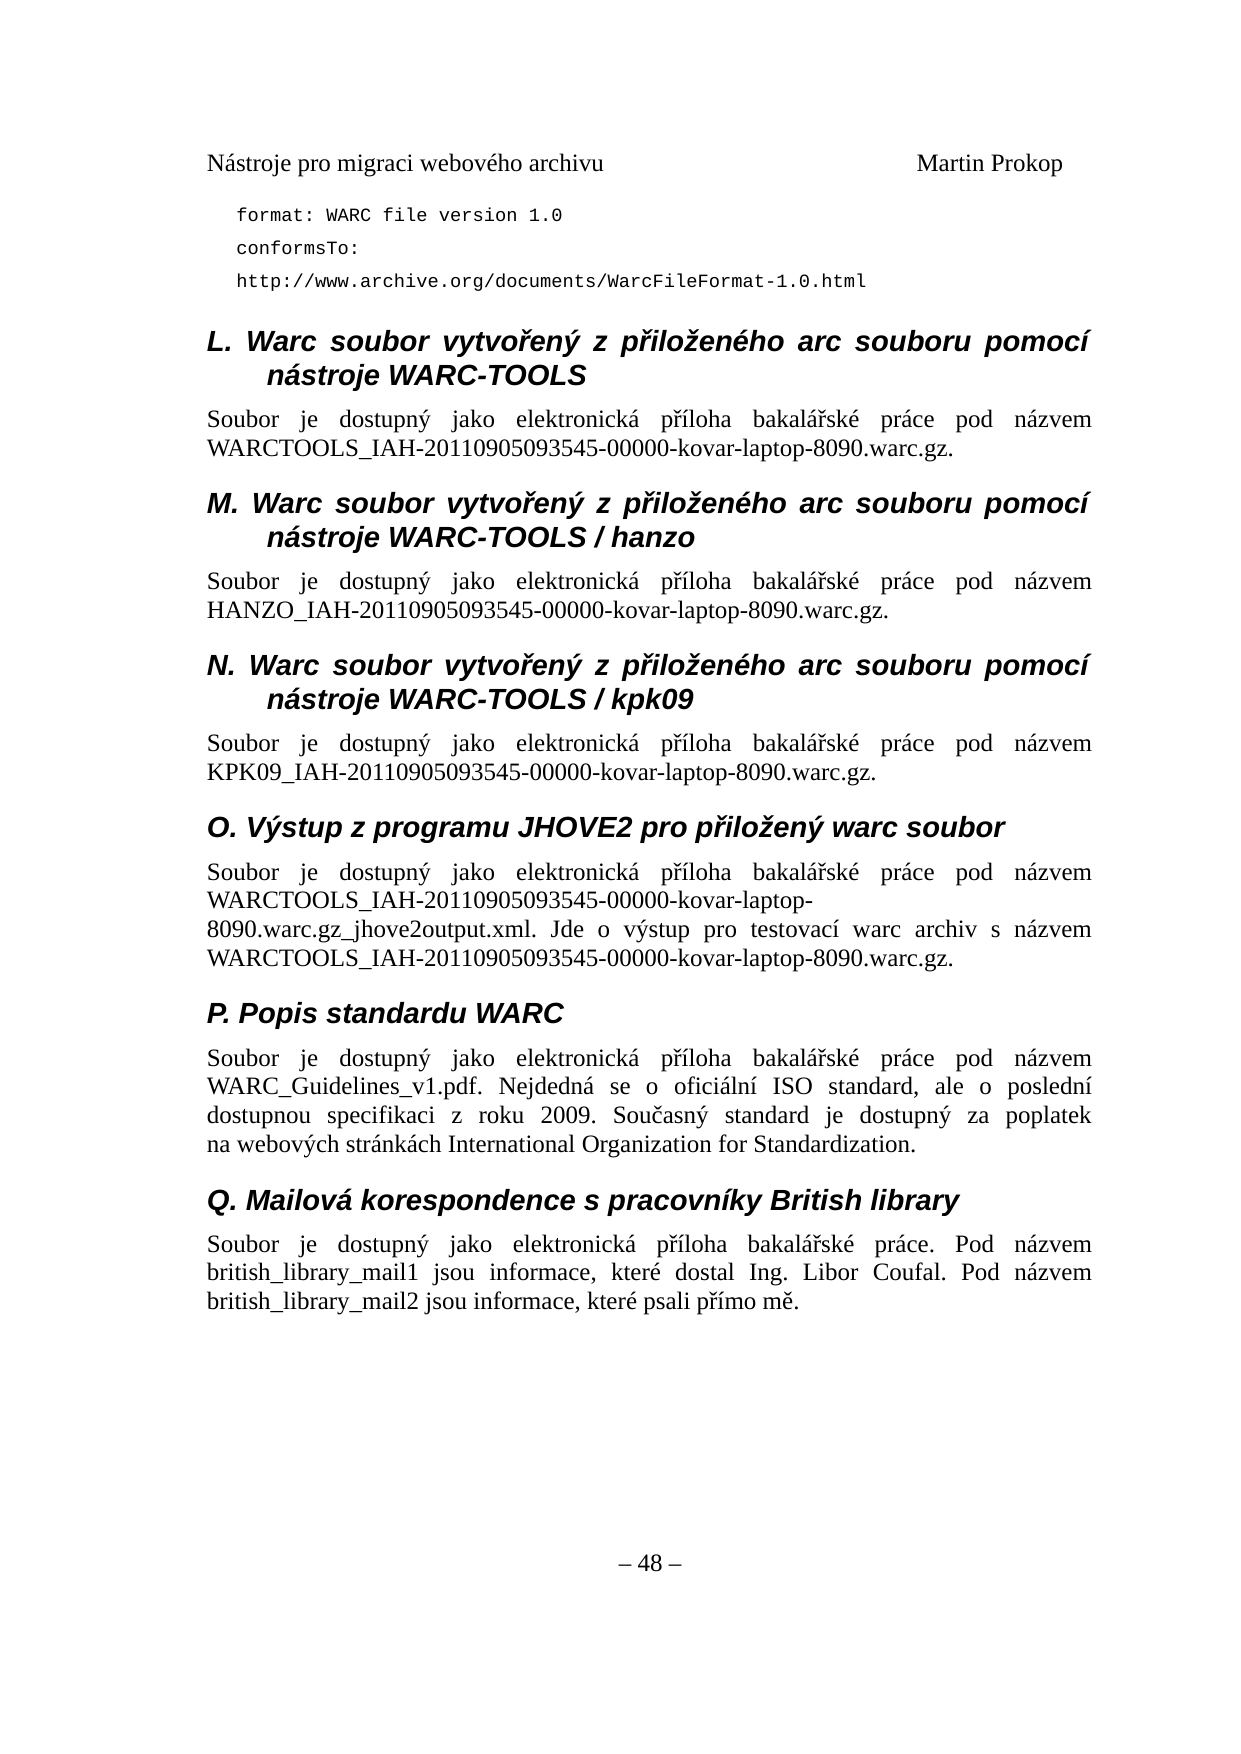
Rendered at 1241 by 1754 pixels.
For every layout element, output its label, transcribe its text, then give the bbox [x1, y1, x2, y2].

text Soubor je dostupný jako elektronická příloha bakalářské práce pod názvem WARCTOOLS_IAH-20110905093545-00000-kovar-laptop-8090.warc.gz. [207, 404, 1093, 461]
subtitle P. Popis standardu WARC [207, 997, 1093, 1030]
text conformsTo: [236, 239, 1093, 260]
subtitle L. Warc soubor vytvořený z přiloženého arc souboru pomocí nástroje WARC-TOOLS [207, 324, 1093, 391]
text http://www.archive.org/documents/WarcFileFormat-1.0.html [236, 272, 1093, 293]
subtitle M. Warc soubor vytvořený z přiloženého arc souboru pomocí nástroje WARC-TOOLS / hanzo [207, 486, 1093, 553]
text Soubor je dostupný jako elektronická příloha bakalářské práce pod názvem WARCTOOLS_IAH-20110905093545-00000-kovar-laptop-8090.warc.gz_jhove2output.xml. Jde o výstup pro testovací warc archiv s názvem WARCTOOLS_IAH-20110905093545-00000-kovar-laptop-8090.warc.gz. [207, 857, 1093, 972]
text Soubor je dostupný jako elektronická příloha bakalářské práce pod názvem WARC_Guidelines_v1.pdf. Nejdedná se o oficiální ISO standard, ale o poslední dostupnou specifikaci z roku 2009. Současný standard je dostupný za poplatek na webových stránkách International Organization for Standardization. [207, 1043, 1093, 1158]
subtitle Q. Mailová korespondence s pracovníky British library [207, 1183, 1093, 1216]
text Soubor je dostupný jako elektronická příloha bakalářské práce pod názvem HANZO_IAH-20110905093545-00000-kovar-laptop-8090.warc.gz. [207, 566, 1093, 623]
subtitle O. Výstup z programu JHOVE2 pro přiložený warc soubor [207, 811, 1093, 844]
text Soubor je dostupný jako elektronická příloha bakalářské práce pod názvem KPK09_IAH-20110905093545-00000-kovar-laptop-8090.warc.gz. [207, 728, 1093, 786]
text format: WARC file version 1.0 [236, 206, 1093, 227]
text Soubor je dostupný jako elektronická příloha bakalářské práce. Pod názvem british_library_mail1 jsou informace, které dostal Ing. Libor Coufal. Pod názvem british_library_mail2 jsou informace, které psali přímo mě. [207, 1229, 1093, 1315]
subtitle N. Warc soubor vytvořený z přiloženého arc souboru pomocí nástroje WARC-TOOLS / kpk09 [207, 648, 1093, 716]
